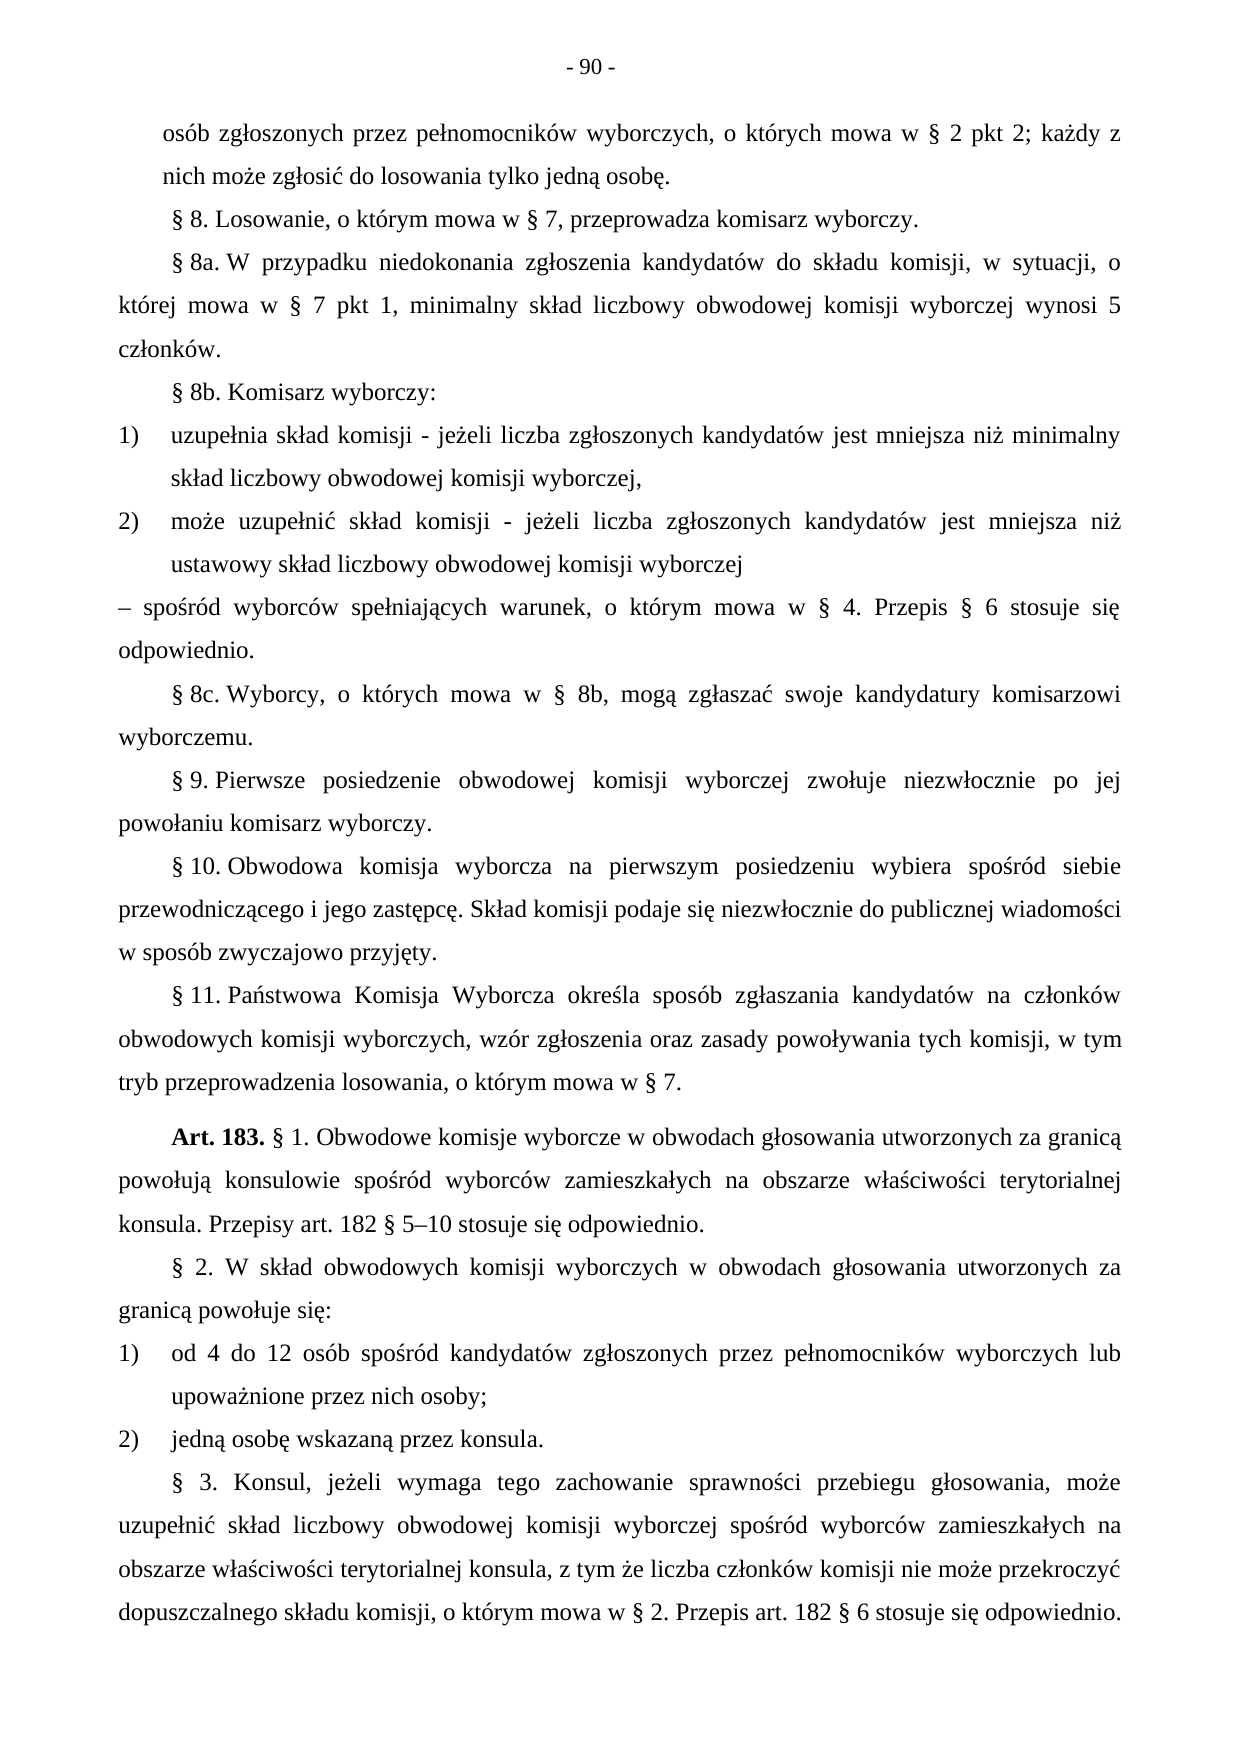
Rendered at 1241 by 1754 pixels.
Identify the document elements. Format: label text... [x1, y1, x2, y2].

text 2) jedną osobę wskazaną przez konsula. [118, 1424, 1122, 1453]
text § 9. Pierwsze posiedzenie obwodowej komisji wyborczej zwołuje niezwłocznie po jej powołaniu komisarz wyborczy. [118, 765, 1122, 837]
text § 8a. W przypadku niedokonania zgłoszenia kandydatów do składu komisji, w sytuacji, o której mowa w § 7 pkt 1, minimalny skład liczbowy obwodowej komisji wyborczej wynosi 5 członków. [118, 247, 1122, 362]
text § 8c. Wyborcy, o których mowa w § 8b, mogą zgłaszać swoje kandydatury komisarzowi wyborczemu. [118, 679, 1122, 751]
text – spośród wyborców spełniających warunek, o którym mowa w § 4. Przepis § 6 stosuje się odpowiednio. [118, 592, 1122, 664]
text § 8. Losowanie, o którym mowa w § 7, przeprowadza komisarz wyborczy. [118, 204, 1122, 233]
text Art. 183. § 1. Obwodowe komisje wyborcze w obwodach głosowania utworzonych za granicą powołują konsulowie spośród wyborców zamieszkałych na obszarze właściwości terytorialnej konsula. Przepisy art. 182 § 5–10 stosuje się odpowiednio. [118, 1122, 1122, 1237]
text 1) uzupełnia skład komisji - jeżeli liczba zgłoszonych kandydatów jest mniejsza niż minimalny skład liczbowy obwodowej komisji wyborczej, [118, 420, 1122, 492]
text osób zgłoszonych przez pełnomocników wyborczych, o których mowa w § 2 pkt 2; każdy z nich może zgłosić do losowania tylko jedną osobę. [118, 118, 1122, 190]
text § 11. Państwowa Komisja Wyborcza określa sposób zgłaszania kandydatów na członków obwodowych komisji wyborczych, wzór zgłoszenia oraz zasady powoływania tych komisji, w tym tryb przeprowadzenia losowania, o którym mowa w § 7. [118, 981, 1122, 1096]
text § 3. Konsul, jeżeli wymaga tego zachowanie sprawności przebiegu głosowania, może uzupełnić skład liczbowy obwodowej komisji wyborczej spośród wyborców zamieszkałych na obszarze właściwości terytorialnej konsula, z tym że liczba członków komisji nie może przekroczyć dopuszczalnego składu komisji, o którym mowa w § 2. Przepis art. 182 § 6 stosuje się odpowiednio. [118, 1467, 1122, 1626]
text § 2. W skład obwodowych komisji wyborczych w obwodach głosowania utworzonych za granicą powołuje się: [118, 1252, 1122, 1324]
text § 10. Obwodowa komisja wyborcza na pierwszym posiedzeniu wybiera spośród siebie przewodniczącego i jego zastępcę. Skład komisji podaje się niezwłocznie do publicznej wiadomości w sposób zwyczajowo przyjęty. [118, 851, 1122, 966]
text 2) może uzupełnić skład komisji - jeżeli liczba zgłoszonych kandydatów jest mniejsza niż ustawowy skład liczbowy obwodowej komisji wyborczej [118, 506, 1122, 578]
text 1) od 4 do 12 osób spośród kandydatów zgłoszonych przez pełnomocników wyborczych lub upoważnione przez nich osoby; [118, 1338, 1122, 1410]
text § 8b. Komisarz wyborczy: [118, 377, 1122, 406]
